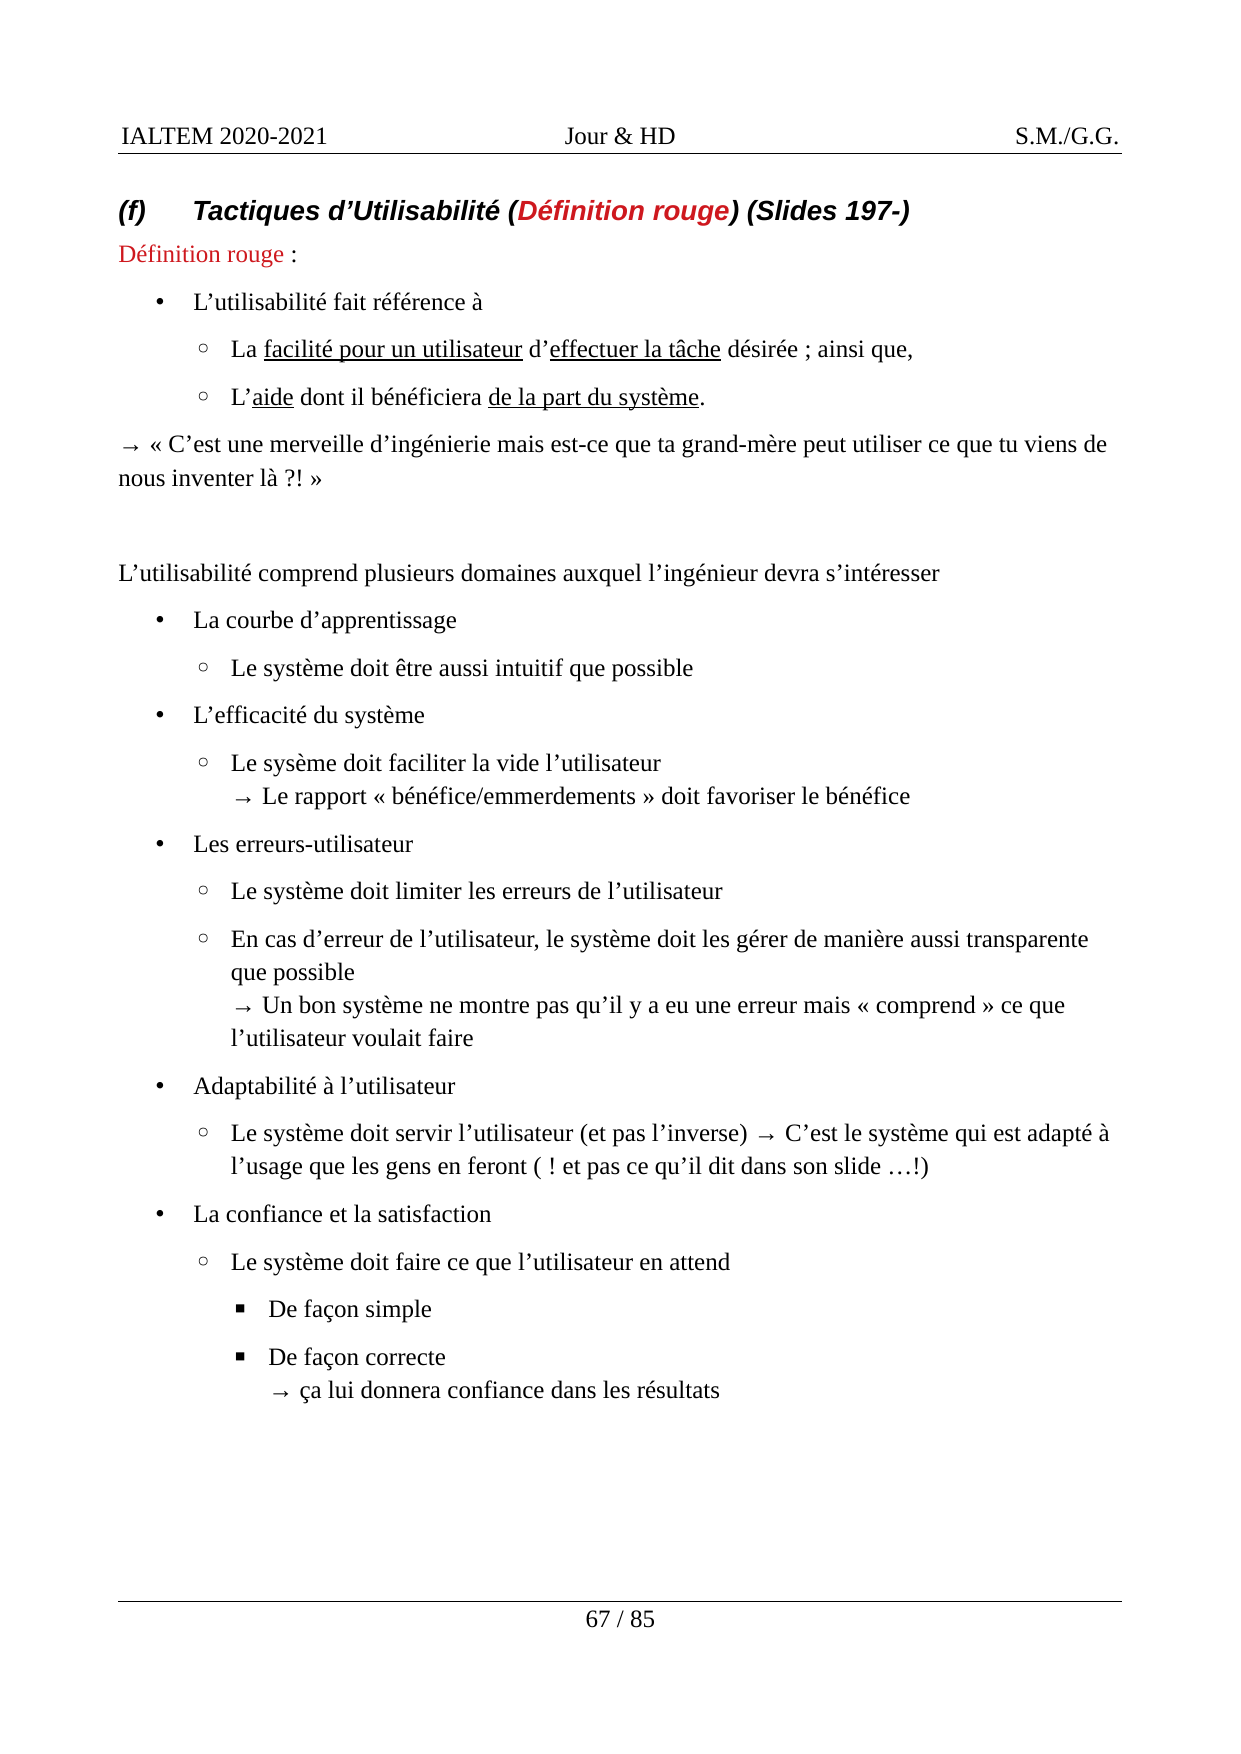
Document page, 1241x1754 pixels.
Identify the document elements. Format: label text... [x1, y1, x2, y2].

list De façon simple [231, 1294, 1122, 1323]
list La facilité pour un utilisateur d’effectuer la tâche désirée ; ainsi que, [193, 334, 1122, 363]
list L’aide dont il bénéficiera de la part du système. [193, 382, 1122, 411]
list Le système doit faire ce que l’utilisateur en attend [193, 1247, 1122, 1275]
text Définition rouge : [118, 239, 1122, 268]
list Les erreurs-utilisateur [156, 829, 1122, 858]
subtitle Tactiques d’Utilisabilité (Définition rouge) (Slides 197-) [118, 195, 1122, 227]
list L’efficacité du système [156, 701, 1122, 729]
text → « C’est une merveille d’ingénierie mais est-ce que ta grand-mère peut utiliser ce que tu viens de nous inventer là ?! » [118, 429, 1122, 491]
list Le sysème doit faciliter la vide l’utilisateur → Le rapport « bénéfice/emmerdements » doit favoriser le bénéfice [193, 748, 1122, 810]
list En cas d’erreur de l’utilisateur, le système doit les gérer de manière aussi transparente que possible → Un bon système ne montre pas qu’il y a eu une erreur mais « comprend » ce que l’utilisateur voulait faire [193, 924, 1122, 1052]
list Adaptabilité à l’utilisateur [156, 1071, 1122, 1099]
list De façon correcte → ça lui donnera confiance dans les résultats [231, 1342, 1122, 1403]
list La confiance et la satisfaction [156, 1199, 1122, 1228]
list Le système doit limiter les erreurs de l’utilisateur [193, 876, 1122, 905]
list Le système doit servir l’utilisateur (et pas l’inverse) → C’est le système qui est adapté à l’usage que les gens en feront ( ! et pas ce qu’il dit dans son slide …!) [193, 1118, 1122, 1180]
list Le système doit être aussi intuitif que possible [193, 653, 1122, 682]
list La courbe d’apprentissage [156, 605, 1122, 634]
text L’utilisabilité comprend plusieurs domaines auxquel l’ingénieur devra s’intéresser [118, 558, 1122, 587]
list L’utilisabilité fait référence à [156, 287, 1122, 316]
